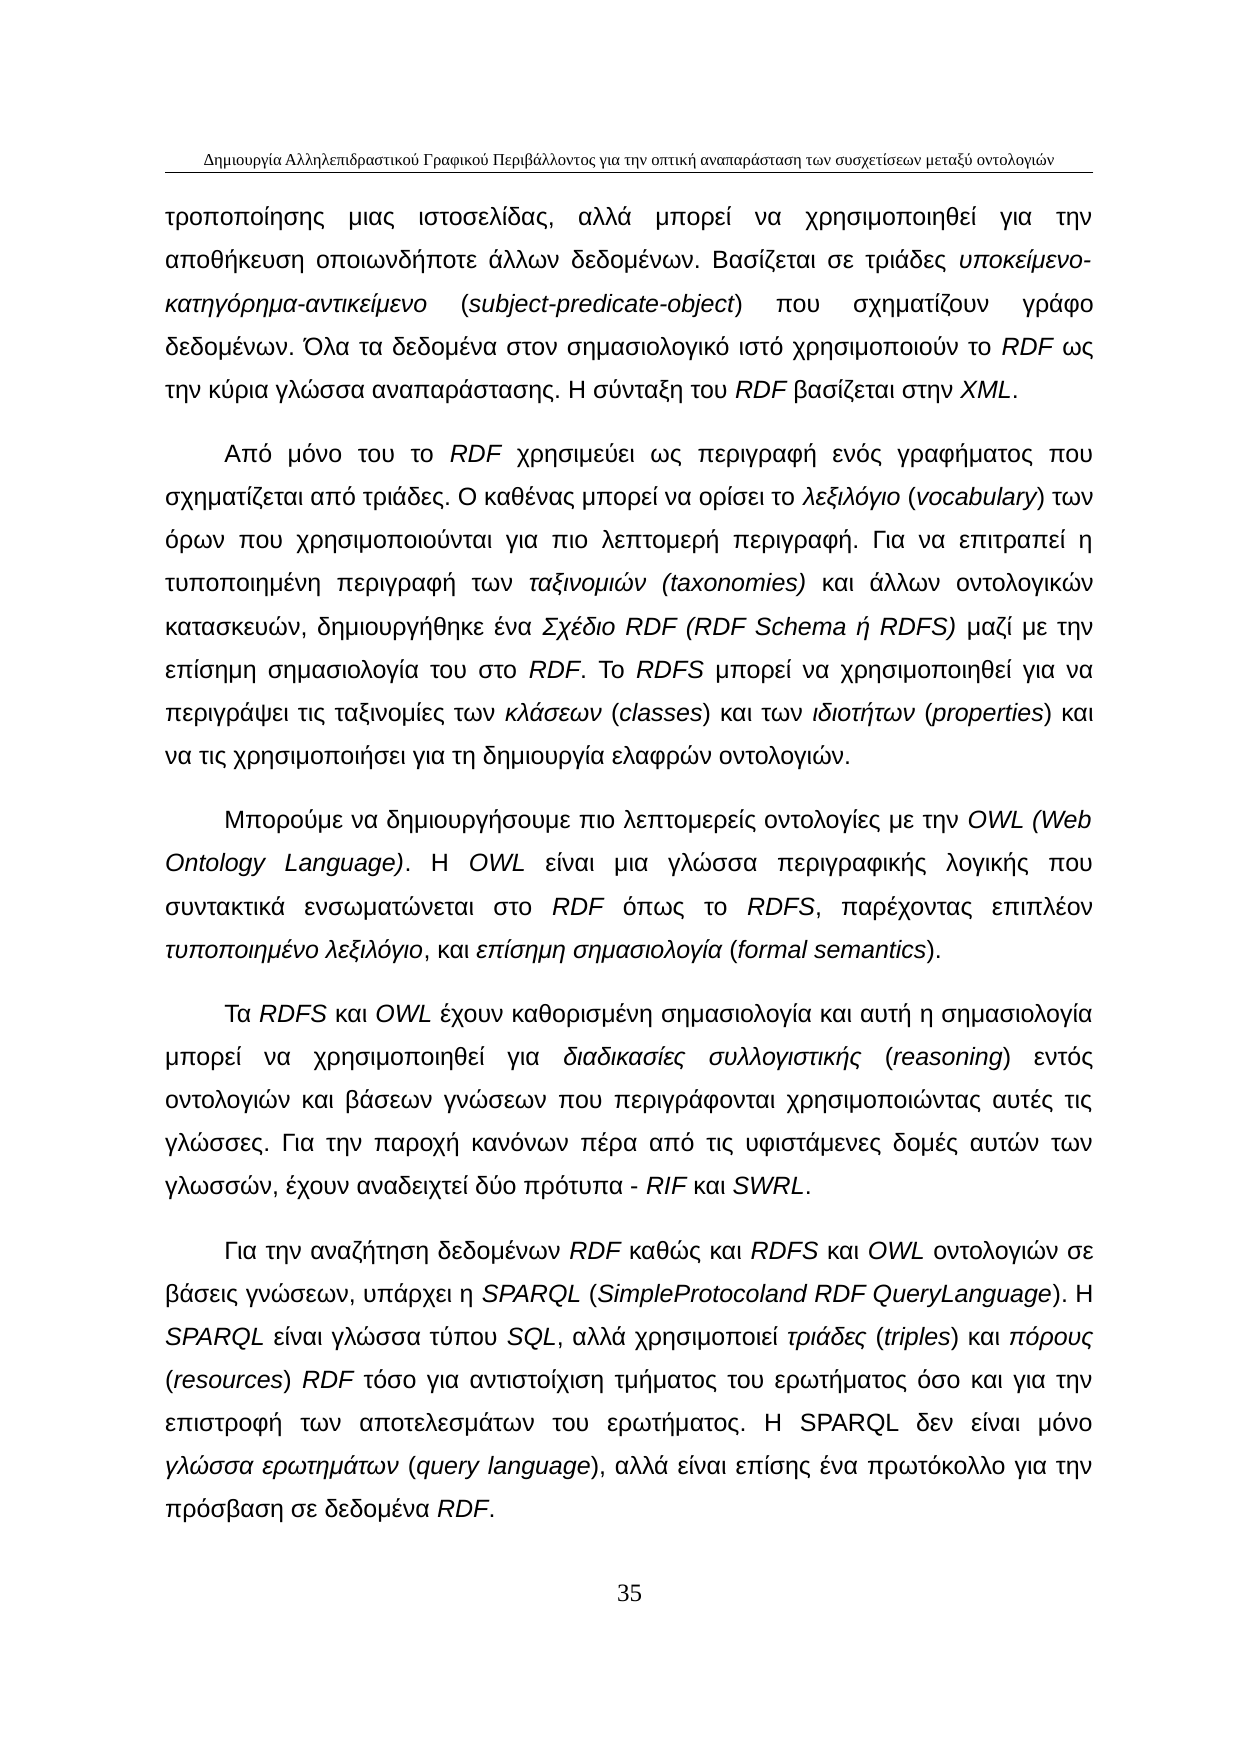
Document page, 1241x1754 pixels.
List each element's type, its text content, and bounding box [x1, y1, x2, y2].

text Από μόνο του το RDF χρησιμεύει ως περιγραφή ενός γραφήματος που σχηματίζεται από τριάδες. Ο καθένας μπορεί να ορίσει το λεξιλόγιο (vocabulary) των όρων που χρησιμοποιούνται για πιο λεπτομερή περιγραφή. Για να επιτραπεί η τυποποιημένη περιγραφή των ταξινομιών (taxonomies) και άλλων οντολογικών κατασκευών, δημιουργήθηκε ένα Σχέδιο RDF (RDF Schema ή RDFS) μαζί με την επίσημη σημασιολογία του στο RDF. Το RDFS μπορεί να χρησιμοποιηθεί για να περιγράψει τις ταξινομίες των κλάσεων (classes) και των ιδιοτήτων (properties) και να τις χρησιμοποιήσει για τη δημιουργία ελαφρών οντολογιών. [165, 439, 1093, 770]
text Τα RDFS και OWL έχουν καθορισμένη σημασιολογία και αυτή η σημασιολογία μπορεί να χρησιμοποιηθεί για διαδικασίες συλλογιστικής (reasoning) εντός οντολογιών και βάσεων γνώσεων που περιγράφονται χρησιμοποιώντας αυτές τις γλώσσες. Για την παροχή κανόνων πέρα από τις υφιστάμενες δομές αυτών των γλωσσών, έχουν αναδειχτεί δύο πρότυπα - RIF και SWRL. [165, 999, 1093, 1200]
text Για την αναζήτηση δεδομένων RDF καθώς και RDFS και OWL οντολογιών σε βάσεις γνώσεων, υπάρχει η SPARQL (SimpleProtocoland RDF QueryLanguage). Η SPARQL είναι γλώσσα τύπου SQL, αλλά χρησιμοποιεί τριάδες (triples) και πόρους (resources) RDF τόσο για αντιστοίχιση τμήματος του ερωτήματος όσο και για την επιστροφή των αποτελεσμάτων του ερωτήματος. Η SPARQL δεν είναι μόνο γλώσσα ερωτημάτων (query language), αλλά είναι επίσης ένα πρωτόκολλο για την πρόσβαση σε δεδομένα RDF. [165, 1236, 1093, 1523]
text τροποποίησης μιας ιστοσελίδας, αλλά μπορεί να χρησιμοποιηθεί για την αποθήκευση οποιωνδήποτε άλλων δεδομένων. Βασίζεται σε τριάδες υποκείμενο-κατηγόρημα-αντικείμενο (subject-predicate-object) που σχηματίζουν γράφο δεδομένων. Όλα τα δεδομένα στον σημασιολογικό ιστό χρησιμοποιούν το RDF ως την κύρια γλώσσα αναπαράστασης. Η σύνταξη του RDF βασίζεται στην XML. [165, 202, 1093, 403]
text Μπορούμε να δημιουργήσουμε πιο λεπτομερείς οντολογίες με την OWL (Web Ontology Language). Η OWL είναι μια γλώσσα περιγραφικής λογικής που συντακτικά ενσωματώνεται στο RDF όπως το RDFS, παρέχοντας επιπλέον τυποποιημένο λεξιλόγιο, και επίσημη σημασιολογία (formal semantics). [165, 805, 1093, 963]
